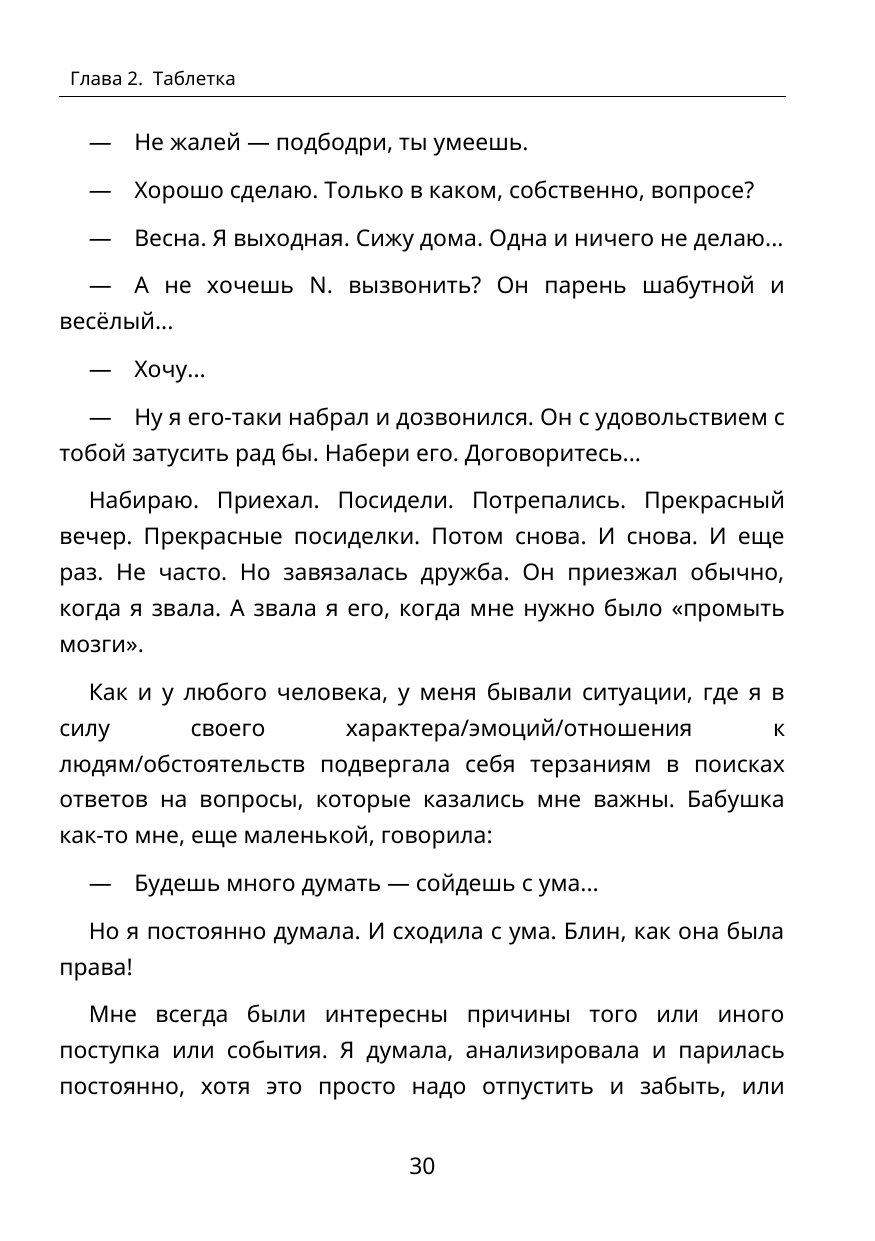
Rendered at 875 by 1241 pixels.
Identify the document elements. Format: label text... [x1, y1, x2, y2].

text Набираю. Приехал. Посидели. Потрепались. Прекрасный вечер. Прекрасные посиделки. Потом снова. И снова. И еще раз. Не часто. Но завязалась дружба. Он приезжал обычно, когда я звала. А звала я его, когда мне нужно было «промыть мозги». [59, 484, 786, 659]
text Мне всегда были интересны причины того или иного поступка или события. Я думала, анализировала и парилась постоянно, хотя это просто надо отпустить и забыть, или [59, 998, 786, 1102]
list Весна. Я выходная. Сижу дома. Одна и ничего не делаю... [59, 221, 786, 253]
list Хорошо сделаю. Только в каком, собственно, воп­росе? [59, 174, 786, 205]
list Ну я его-таки набрал и дозвонился. Он с удовольствием с тобой затусить рад бы. Набери его. Договоритесь... [59, 401, 786, 468]
list А не хочешь N. вызвонить? Он парень шабутной и весёлый... [59, 269, 786, 336]
list Будешь много думать — сойдешь с ума... [59, 867, 786, 898]
text Как и у любого человека, у меня бывали ситуации, где я в силу своего характера/эмоций/отношения к людям/обстоятельств подвергала себя терзаниям в поисках ответов на вопросы, которые казались мне важны. Бабушка как-то мне, еще маленькой, говорила: [59, 676, 786, 851]
list Хочу... [59, 353, 786, 384]
list Не жалей — подбодри, ты умеешь. [59, 126, 786, 157]
text Но я постоянно думала. И сходила с ума. Блин, как она была права! [59, 915, 786, 982]
